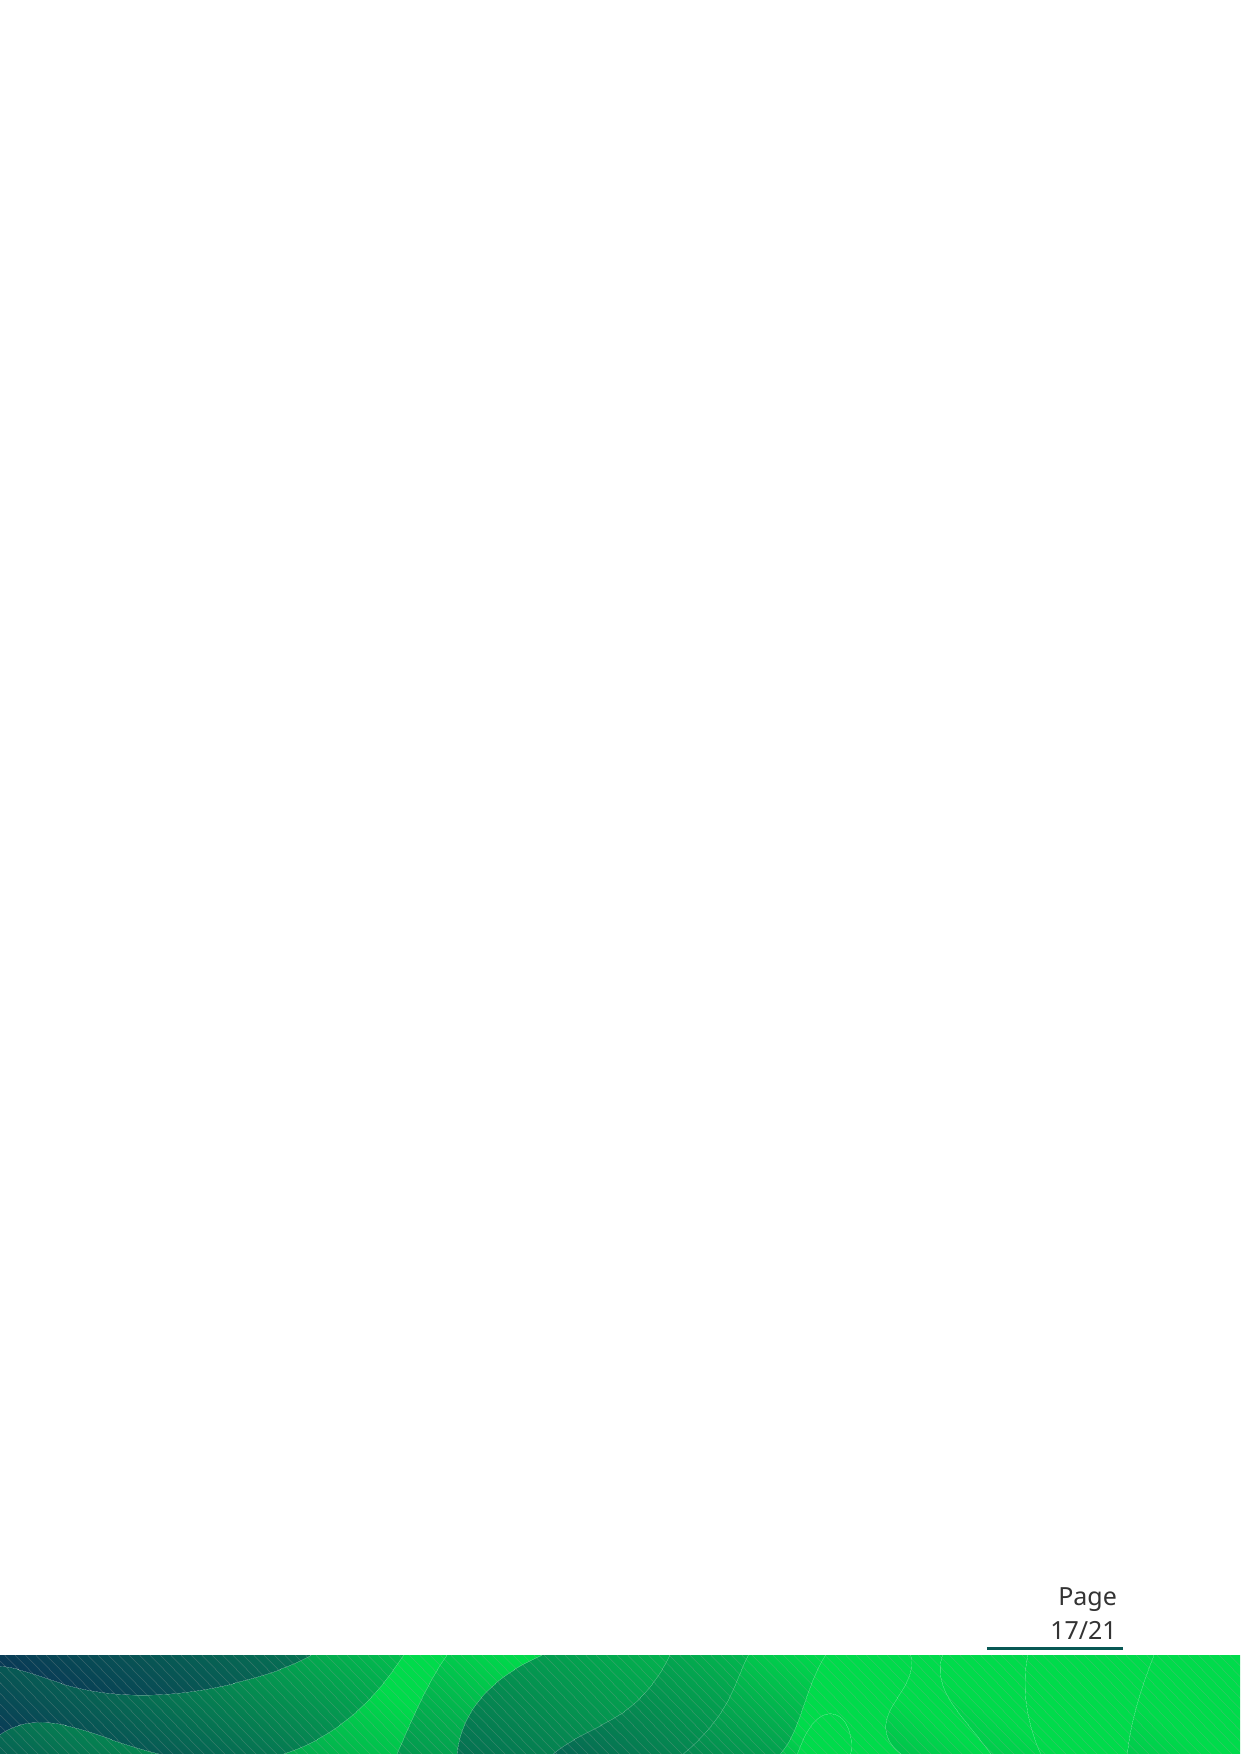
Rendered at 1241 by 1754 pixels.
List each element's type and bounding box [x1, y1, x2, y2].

picture [0, 1655, 1241, 1754]
